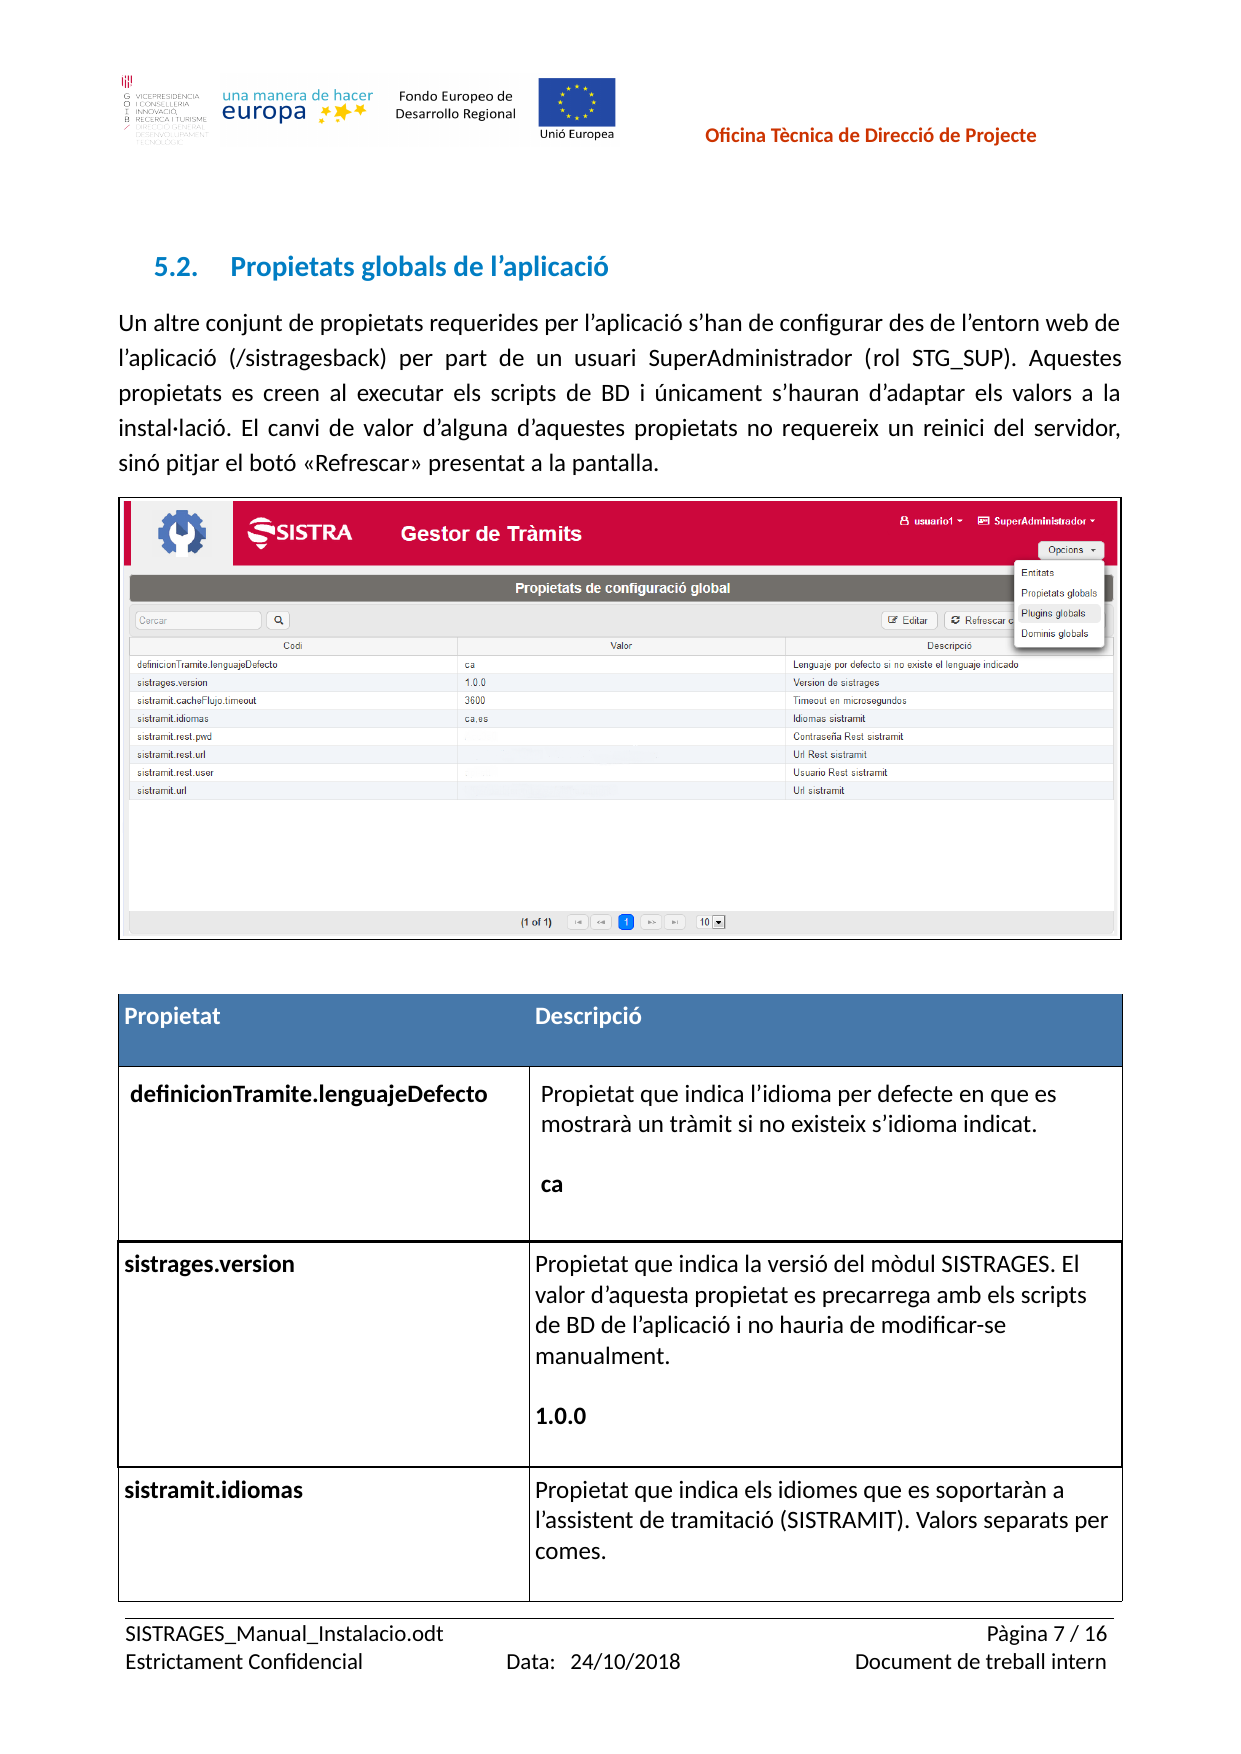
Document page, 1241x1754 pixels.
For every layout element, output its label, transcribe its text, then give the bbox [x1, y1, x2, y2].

table_cell Propietat que indica la versió del mòdul SISTRAGES. El valor d’aquesta propietat es precarrega amb els scripts de BD de l’aplicació i no hauria de modificar-se manualment. 1.0.0 [530, 1243, 1121, 1466]
table_cell Propietat que indica l’idioma per defecte en que es mostrarà un tràmit si no existeix s’idioma indicat. ca [530, 1067, 1122, 1240]
table_cell Propietat que indica els idiomes que es soportaràn a l’assistent de tramitació (SISTRAMIT). Valors separats per comes. [530, 1468, 1122, 1601]
picture [118, 73, 213, 147]
table_cell sistramit.idiomas [119, 1468, 529, 1601]
table_cell definicionTramite.lenguajeDefecto [119, 1067, 529, 1240]
table_header Descripció [529, 994, 1122, 1066]
table_cell sistrages.version [119, 1243, 529, 1466]
subtitle Propietats globals de l’aplicació [153, 248, 1122, 283]
picture [219, 73, 621, 147]
picture [122, 501, 1118, 936]
text Un altre conjunt de propietats requerides per l’aplicació s’han de configurar des de l’entorn web de l’aplicació (/sistragesback) per part de un usuari SuperAdministrador (rol STG_SUP). Aquestes propietats es creen al executar els scripts de BD i únicament s’hauran d’adaptar els valors a la instal·lació. El canvi de valor d’alguna d’aquestes propietats no requereix un reinici del servidor, sinó pitjar el botó «Refrescar» presentat a la pantalla. [118, 307, 1122, 478]
table_header Propietat [119, 994, 529, 1066]
